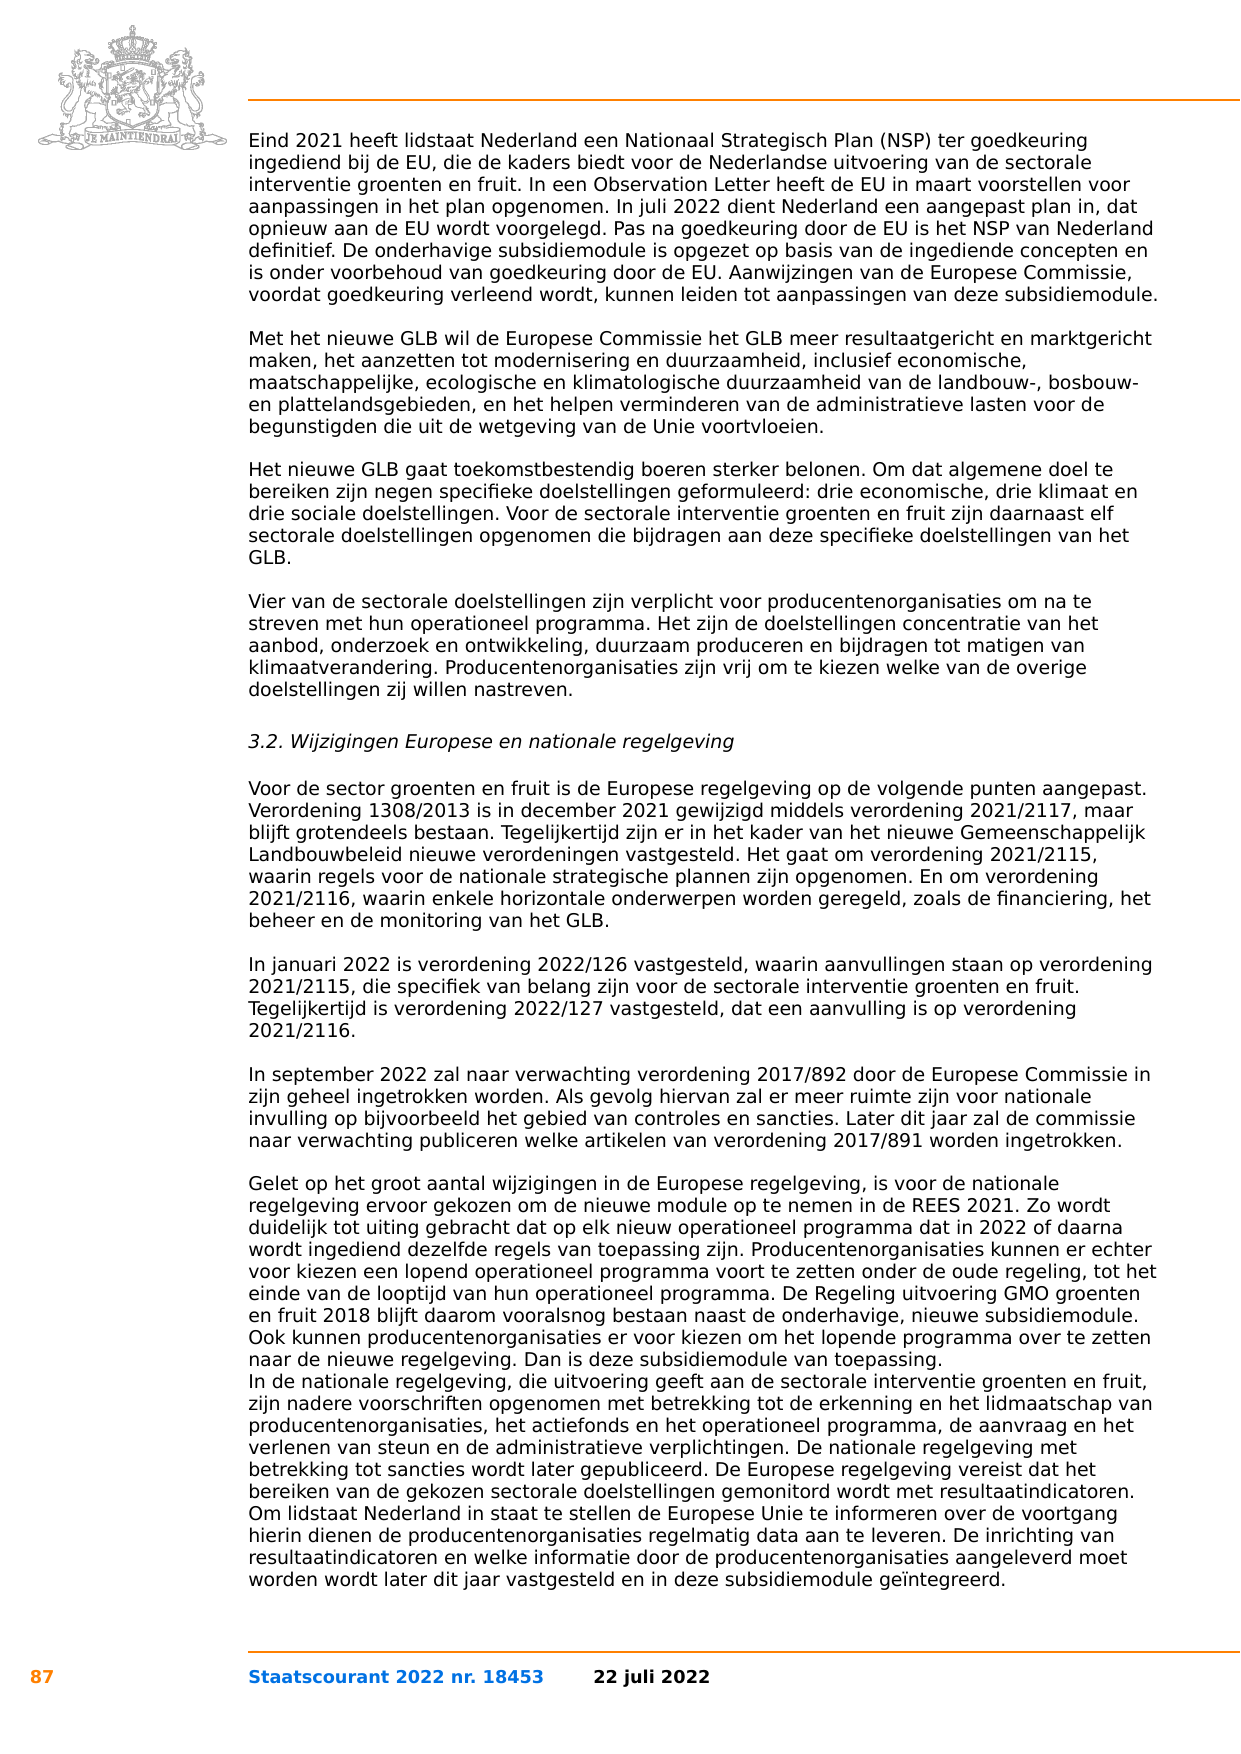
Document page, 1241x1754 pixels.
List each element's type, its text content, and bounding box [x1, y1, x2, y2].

text Gelet op het groot aantal wijzigingen in de Europese regelgeving, is voor de nationale regelgeving ervoor gekozen om de nieuwe module op te nemen in de REES 2021. Zo wordt duidelijk tot uiting gebracht dat op elk nieuw operationeel programma dat in 2022 of daarna wordt ingediend dezelfde regels van toepassing zijn. Producentenorganisaties kunnen er echter voor kiezen een lopend operationeel programma voort te zetten onder de oude regeling, tot het einde van de looptijd van hun operationeel programma. De Regeling uitvoering GMO groenten en fruit 2018 blijft daarom vooralsnog bestaan naast de onderhavige, nieuwe subsidiemodule. Ook kunnen producentenorganisaties er voor kiezen om het lopende programma over te zetten naar de nieuwe regelgeving. Dan is deze subsidiemodule van toepassing. [248, 1173, 1163, 1371]
picture [38, 25, 227, 150]
text Vier van de sectorale doelstellingen zijn verplicht voor producentenorganisaties om na te streven met hun operationeel programma. Het zijn de doelstellingen concentratie van het aanbod, onderzoek en ontwikkeling, duurzaam produceren en bijdragen tot matigen van klimaatverandering. Producentenorganisaties zijn vrij om te kiezen welke van de overige doelstellingen zij willen nastreven. [248, 591, 1163, 701]
text In januari 2022 is verordening 2022/126 vastgesteld, waarin aanvullingen staan op verordening 2021/2115, die specifiek van belang zijn voor de sectorale interventie groenten en fruit. Tegelijkertijd is verordening 2022/127 vastgesteld, dat een aanvulling is op verordening 2021/2116. [248, 954, 1163, 1042]
text Het nieuwe GLB gaat toekomstbestendig boeren sterker belonen. Om dat algemene doel te bereiken zijn negen specifieke doelstellingen geformuleerd: drie economische, drie klimaat en drie sociale doelstellingen. Voor de sectorale interventie groenten en fruit zijn daarnaast elf sectorale doelstellingen opgenomen die bijdragen aan deze specifieke doelstellingen van het GLB. [248, 459, 1163, 569]
subtitle 3.2. Wijzigingen Europese en nationale regelgeving [248, 731, 1163, 753]
text Voor de sector groenten en fruit is de Europese regelgeving op de volgende punten aangepast. Verordening 1308/2013 is in december 2021 gewijzigd middels verordening 2021/2117, maar blijft grotendeels bestaan. Tegelijkertijd zijn er in het kader van het nieuwe Gemeenschappelijk Landbouwbeleid nieuwe verordeningen vastgesteld. Het gaat om verordening 2021/2115, waarin regels voor de nationale strategische plannen zijn opgenomen. En om verordening 2021/2116, waarin enkele horizontale onderwerpen worden geregeld, zoals de financiering, het beheer en de monitoring van het GLB. [248, 778, 1163, 932]
text Met het nieuwe GLB wil de Europese Commissie het GLB meer resultaatgericht en marktgericht maken, het aanzetten tot modernisering en duurzaamheid, inclusief economische, maatschappelijke, ecologische en klimatologische duurzaamheid van de landbouw-, bosbouw- en plattelandsgebieden, en het helpen verminderen van de administratieve lasten voor de begunstigden die uit de wetgeving van de Unie voortvloeien. [248, 328, 1163, 437]
text In de nationale regelgeving, die uitvoering geeft aan de sectorale interventie groenten en fruit, zijn nadere voorschriften opgenomen met betrekking tot de erkenning en het lidmaatschap van producentenorganisaties, het actiefonds en het operationeel programma, de aanvraag en het verlenen van steun en de administratieve verplichtingen. De nationale regelgeving met betrekking tot sancties wordt later gepubliceerd. De Europese regelgeving vereist dat het bereiken van de gekozen sectorale doelstellingen gemonitord wordt met resultaatindicatoren. Om lidstaat Nederland in staat te stellen de Europese Unie te informeren over de voortgang hierin dienen de producentenorganisaties regelmatig data aan te leveren. De inrichting van resultaatindicatoren en welke informatie door de producentenorganisaties aangeleverd moet worden wordt later dit jaar vastgesteld en in deze subsidiemodule geïntegreerd. [248, 1371, 1163, 1591]
text Eind 2021 heeft lidstaat Nederland een Nationaal Strategisch Plan (NSP) ter goedkeuring ingediend bij de EU, die de kaders biedt voor de Nederlandse uitvoering van de sectorale interventie groenten en fruit. In een Observation Letter heeft de EU in maart voorstellen voor aanpassingen in het plan opgenomen. In juli 2022 dient Nederland een aangepast plan in, dat opnieuw aan de EU wordt voorgelegd. Pas na goedkeuring door de EU is het NSP van Nederland definitief. De onderhavige subsidiemodule is opgezet op basis van de ingediende concepten en is onder voorbehoud van goedkeuring door de EU. Aanwijzingen van de Europese Commissie, voordat goedkeuring verleend wordt, kunnen leiden tot aanpassingen van deze subsidiemodule. [248, 130, 1163, 306]
text In september 2022 zal naar verwachting verordening 2017/892 door de Europese Commissie in zijn geheel ingetrokken worden. Als gevolg hiervan zal er meer ruimte zijn voor nationale invulling op bijvoorbeeld het gebied van controles en sancties. Later dit jaar zal de commissie naar verwachting publiceren welke artikelen van verordening 2017/891 worden ingetrokken. [248, 1063, 1163, 1151]
